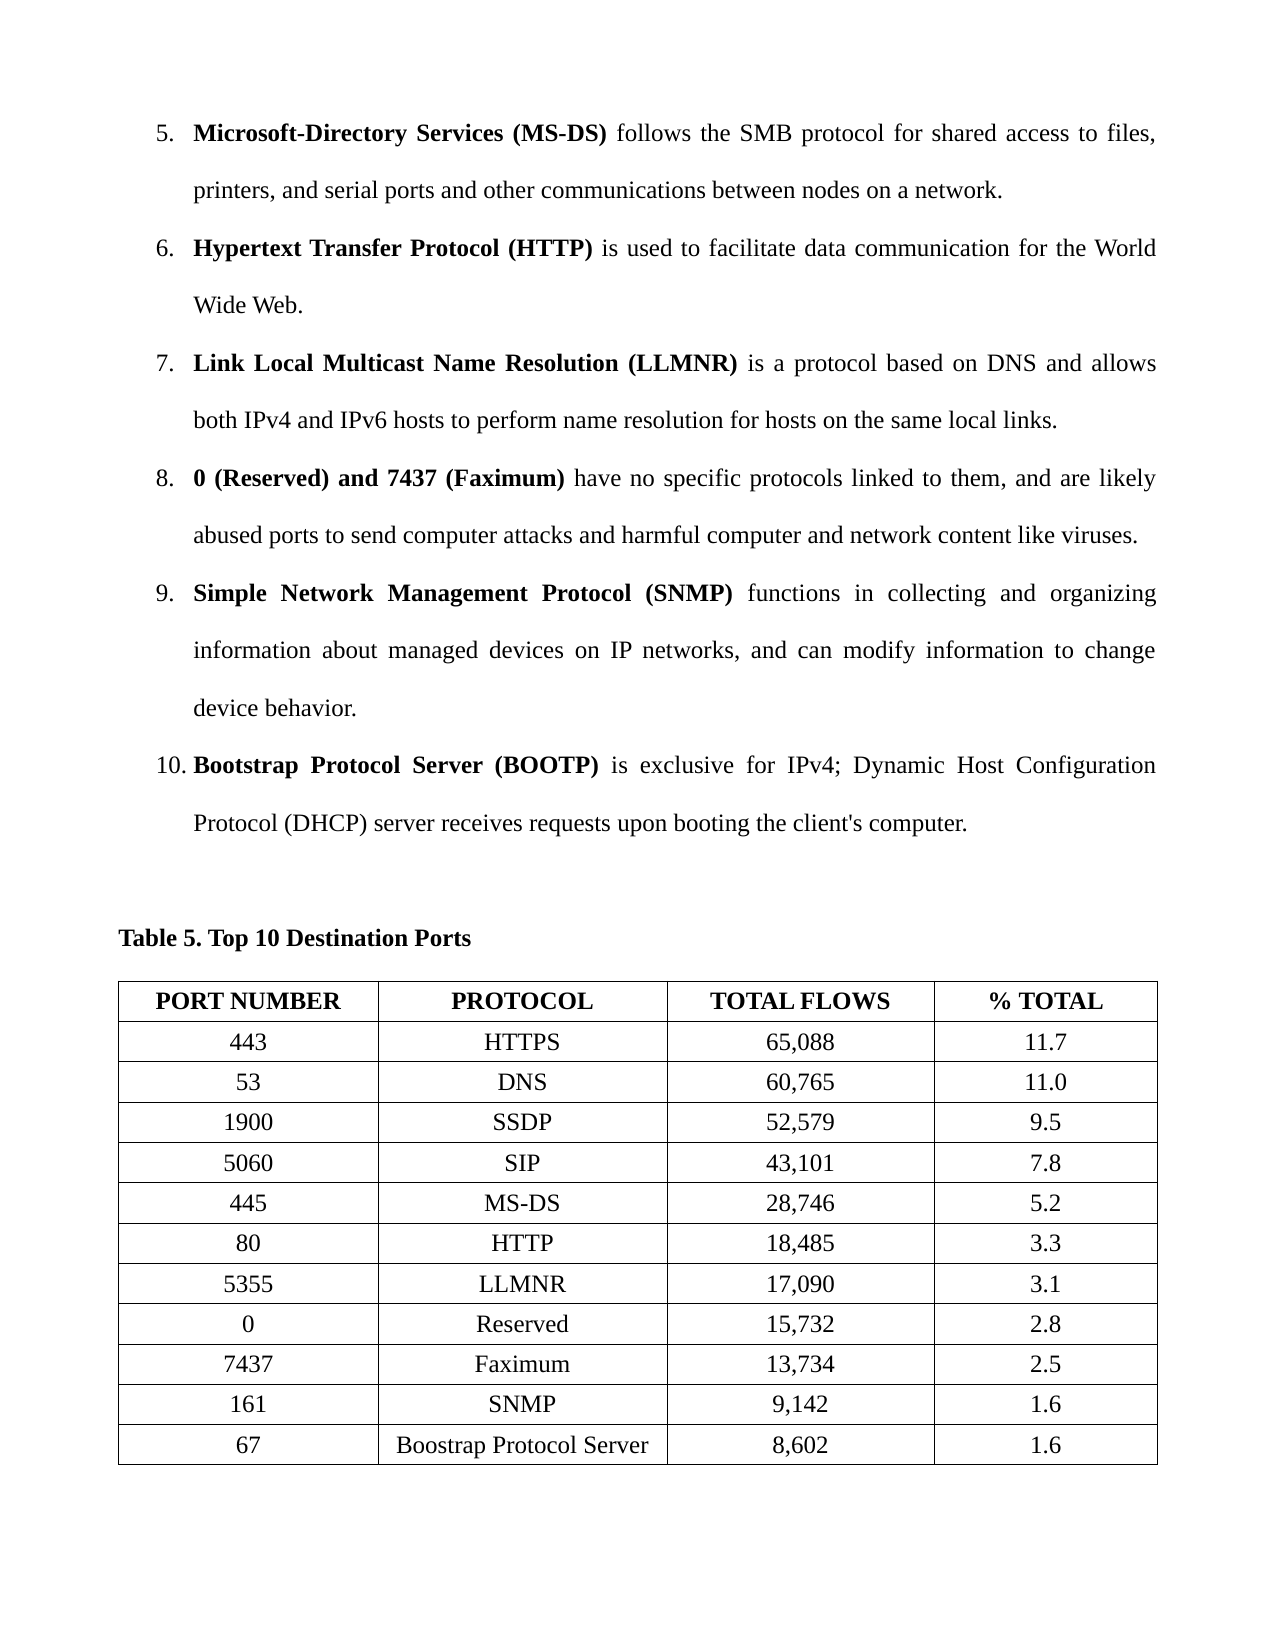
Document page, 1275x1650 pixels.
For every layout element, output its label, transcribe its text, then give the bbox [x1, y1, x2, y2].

table_cell 1.6 [935, 1385, 1157, 1424]
table_cell Boostrap Protocol Server [379, 1425, 667, 1464]
table_cell HTTPS [379, 1022, 667, 1061]
table_cell 9.5 [935, 1103, 1157, 1142]
table_cell Reserved [379, 1304, 667, 1343]
table_header PROTOCOL [379, 982, 667, 1021]
list Link Local Multicast Name Resolution (LLMNR) is a protocol based on DNS and allows both IPv4 and IPv6 hosts to perform name resolution for hosts on the same local links. [156, 348, 1157, 434]
table_cell 52,579 [668, 1103, 934, 1142]
table_cell 1900 [119, 1103, 378, 1142]
table_cell 3.3 [935, 1224, 1157, 1263]
table_cell 5.2 [935, 1183, 1157, 1222]
table_cell 7437 [119, 1345, 378, 1384]
table_cell 43,101 [668, 1143, 934, 1182]
table_cell 28,746 [668, 1183, 934, 1222]
table_cell 18,485 [668, 1224, 934, 1263]
table_cell 11.7 [935, 1022, 1157, 1061]
table_cell 7.8 [935, 1143, 1157, 1182]
table_cell 8,602 [668, 1425, 934, 1464]
table_cell 5060 [119, 1143, 378, 1182]
table_cell 161 [119, 1385, 378, 1424]
list Bootstrap Protocol Server (BOOTP) is exclusive for IPv4; Dynamic Host Configuration Protocol (DHCP) server receives requests upon booting the client's computer. [156, 751, 1157, 837]
table_cell DNS [379, 1062, 667, 1102]
list Simple Network Management Protocol (SNMP) functions in collecting and organizing information about managed devices on IP networks, and can modify information to change device behavior. [156, 578, 1157, 722]
table_cell 65,088 [668, 1022, 934, 1061]
table_cell 5355 [119, 1264, 378, 1303]
table_cell 80 [119, 1224, 378, 1263]
table_cell HTTP [379, 1224, 667, 1263]
table_cell 11.0 [935, 1062, 1157, 1102]
table_cell 53 [119, 1062, 378, 1102]
table_header PORT NUMBER [119, 982, 378, 1021]
table_cell Faximum [379, 1345, 667, 1384]
table_cell 17,090 [668, 1264, 934, 1303]
table_cell 445 [119, 1183, 378, 1222]
table_cell 15,732 [668, 1304, 934, 1343]
table_cell SIP [379, 1143, 667, 1182]
table_cell SNMP [379, 1385, 667, 1424]
text Table 5. Top 10 Destination Ports [118, 923, 1157, 952]
table_cell 67 [119, 1425, 378, 1464]
table_cell 9,142 [668, 1385, 934, 1424]
table_cell 1.6 [935, 1425, 1157, 1464]
table_cell 3.1 [935, 1264, 1157, 1303]
table_cell 443 [119, 1022, 378, 1061]
list 0 (Reserved) and 7437 (Faximum) have no specific protocols linked to them, and are likely abused ports to send computer attacks and harmful computer and network content like viruses. [156, 463, 1157, 549]
table_cell MS-DS [379, 1183, 667, 1222]
table_cell 60,765 [668, 1062, 934, 1102]
table_cell SSDP [379, 1103, 667, 1142]
table_header % TOTAL [935, 982, 1157, 1021]
table_cell 13,734 [668, 1345, 934, 1384]
table_cell 2.5 [935, 1345, 1157, 1384]
list Microsoft-Directory Services (MS-DS) follows the SMB protocol for shared access to files, printers, and serial ports and other communications between nodes on a network. [156, 118, 1157, 204]
table_header TOTAL FLOWS [668, 982, 934, 1021]
list Hypertext Transfer Protocol (HTTP) is used to facilitate data communication for the World Wide Web. [156, 233, 1157, 319]
table_cell 0 [119, 1304, 378, 1343]
table_cell LLMNR [379, 1264, 667, 1303]
table_cell 2.8 [935, 1304, 1157, 1343]
